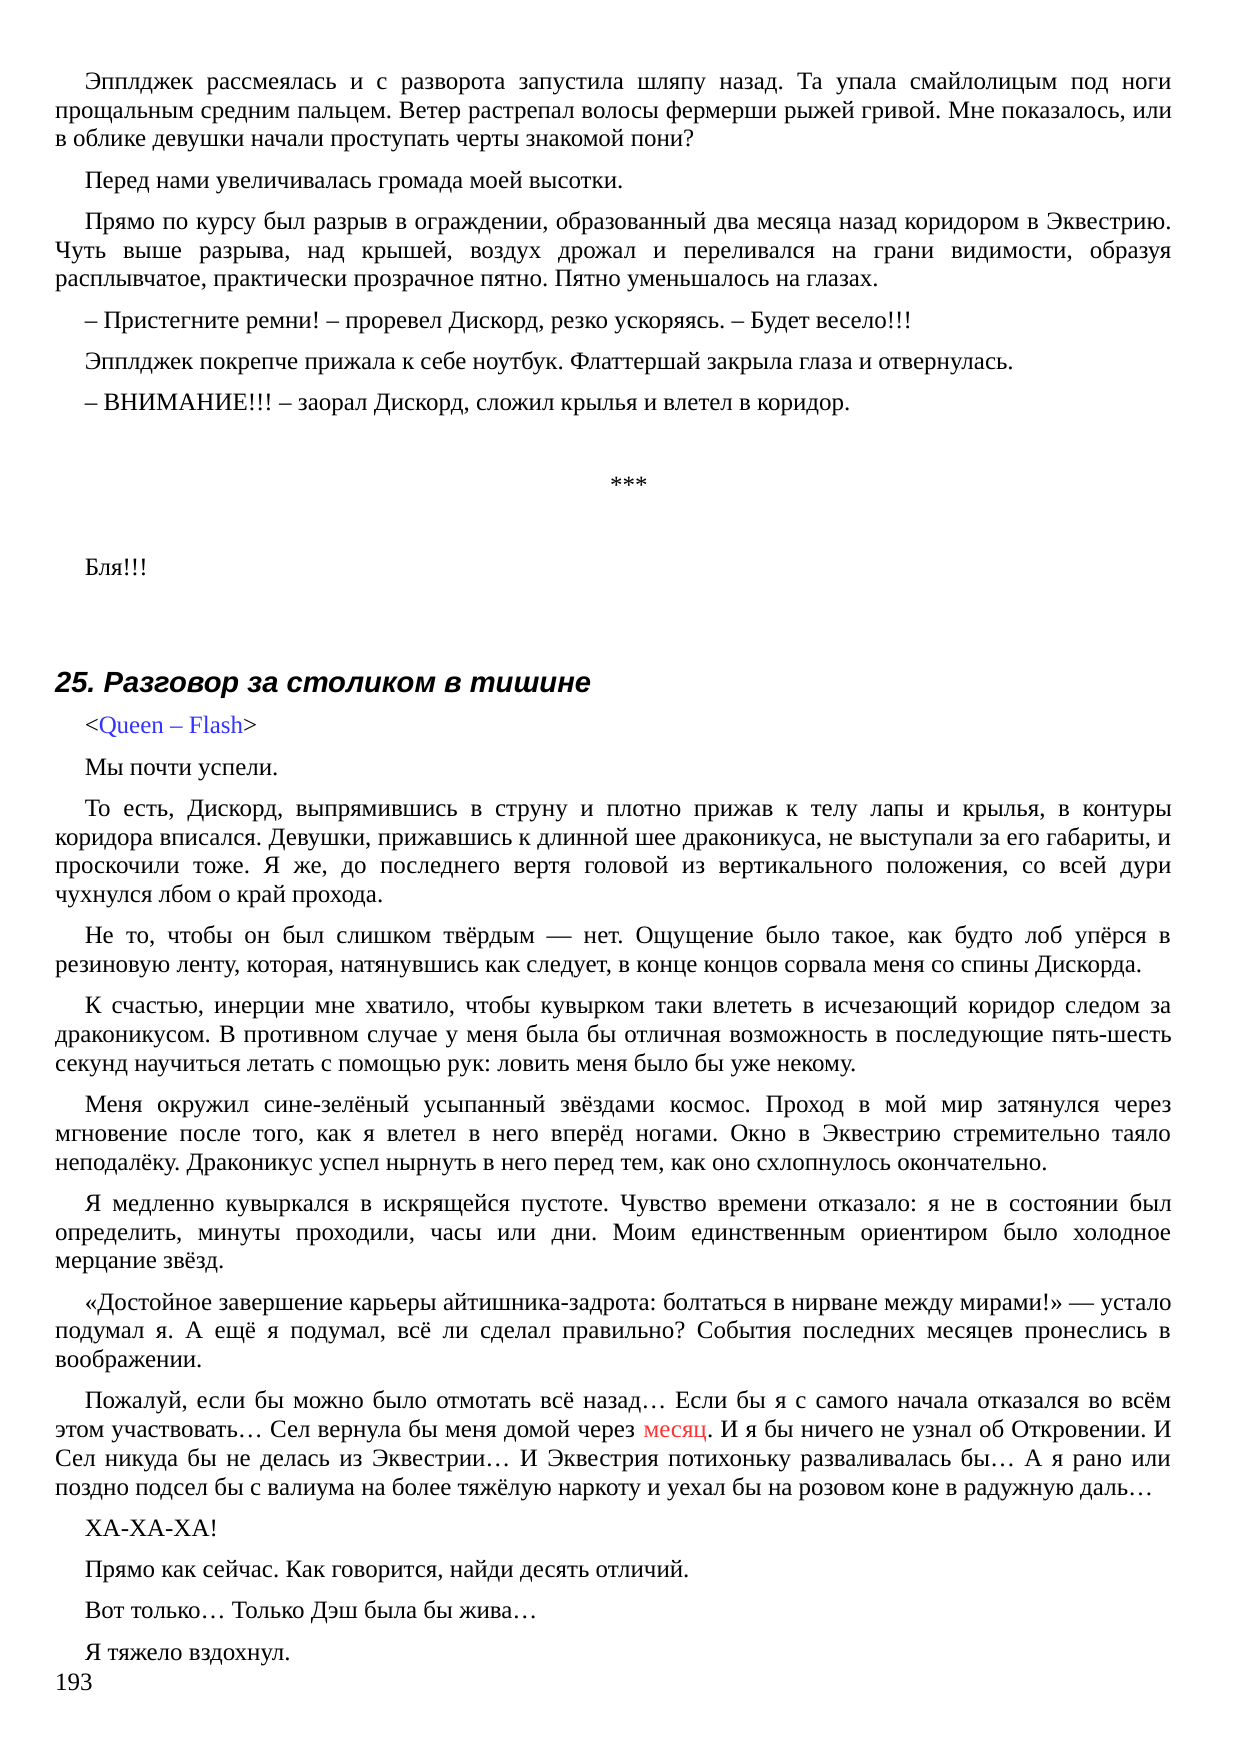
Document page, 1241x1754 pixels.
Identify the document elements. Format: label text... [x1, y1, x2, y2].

text *** [55, 470, 1173, 498]
text – ВНИМАНИЕ!!! – заорал Дискорд, сложил крылья и влетел в коридор. [55, 387, 1173, 416]
text То есть, Дискорд, выпрямившись в струну и плотно прижав к телу лапы и крылья, в контуры коридора вписался. Девушки, прижавшись к длинной шее драконикуса, не выступали за его габариты, и проскочили тоже. Я же, до последнего вертя головой из вертикального положения, со всей дури чухнулся лбом о край прохода. [55, 793, 1173, 908]
text Пожалуй, если бы можно было отмотать всё назад… Если бы я с самого начала отказался во всём этом участвовать… Сел вернула бы меня домой через месяц. И я бы ничего не узнал об Откровении. И Сел никуда бы не делась из Эквестрии… И Эквестрия потихоньку разваливалась бы… А я рано или поздно подсел бы с валиума на более тяжёлую наркоту и уехал бы на розовом коне в радужную даль… [55, 1386, 1173, 1501]
text Мы почти успели. [55, 752, 1173, 781]
text К счастью, инерции мне хватило, чтобы кувырком таки влететь в исчезающий коридор следом за драконикусом. В противном случае у меня была бы отличная возможность в последующие пять-шесть секунд научиться летать с помощью рук: ловить меня было бы уже некому. [55, 991, 1173, 1077]
text Прямо по курсу был разрыв в ограждении, образованный два месяца назад коридором в Эквестрию. Чуть выше разрыва, над крышей, воздух дрожал и переливался на грани видимости, образуя расплывчатое, практически прозрачное пятно. Пятно уменьшалось на глазах. [55, 206, 1173, 292]
text «Достойное завершение карьеры айтишника-задрота: болтаться в нирване между мирами!» — устало подумал я. А ещё я подумал, всё ли сделал правильно? События последних месяцев пронеслись в воображении. [55, 1287, 1173, 1373]
text Эпплджек покрепче прижала к себе ноутбук. Флаттершай закрыла глаза и отвернулась. [55, 346, 1173, 375]
text Я тяжело вздохнул. [55, 1637, 1173, 1666]
text Я медленно кувыркался в искрящейся пустоте. Чувство времени отказало: я не в состоянии был определить, минуты проходили, часы или дни. Моим единственным ориентиром было холодное мерцание звёзд. [55, 1188, 1173, 1274]
subtitle 25. Разговор за столиком в тишине [55, 664, 1173, 698]
text Прямо как сейчас. Как говорится, найди десять отличий. [55, 1554, 1173, 1583]
text Эпплджек рассмеялась и с разворота запустила шляпу назад. Та упала смайлолицым под ноги прощальным средним пальцем. Ветер растрепал волосы фермерши рыжей гривой. Мне показалось, или в облике девушки начали проступать черты знакомой пони? [55, 66, 1173, 152]
text <Queen – Flash> [55, 711, 1173, 739]
text Вот только… Только Дэш была бы жива… [55, 1596, 1173, 1624]
text Не то, чтобы он был слишком твёрдым — нет. Ощущение было такое, как будто лоб упёрся в резиновую ленту, которая, натянувшись как следует, в конце концов сорвала меня со спины Дискорда. [55, 921, 1173, 978]
text – Пристегните ремни! – проревел Дискорд, резко ускоряясь. – Будет весело!!! [55, 305, 1173, 333]
text Бля!!! [55, 552, 1173, 581]
text Меня окружил сине-зелёный усыпанный звёздами космос. Проход в мой мир затянулся через мгновение после того, как я влетел в него вперёд ногами. Окно в Эквестрию стремительно таяло неподалёку. Драконикус успел нырнуть в него перед тем, как оно схлопнулось окончательно. [55, 1089, 1173, 1176]
text ХА-ХА-ХА! [55, 1513, 1173, 1542]
text Перед нами увеличивалась громада моей высотки. [55, 165, 1173, 193]
